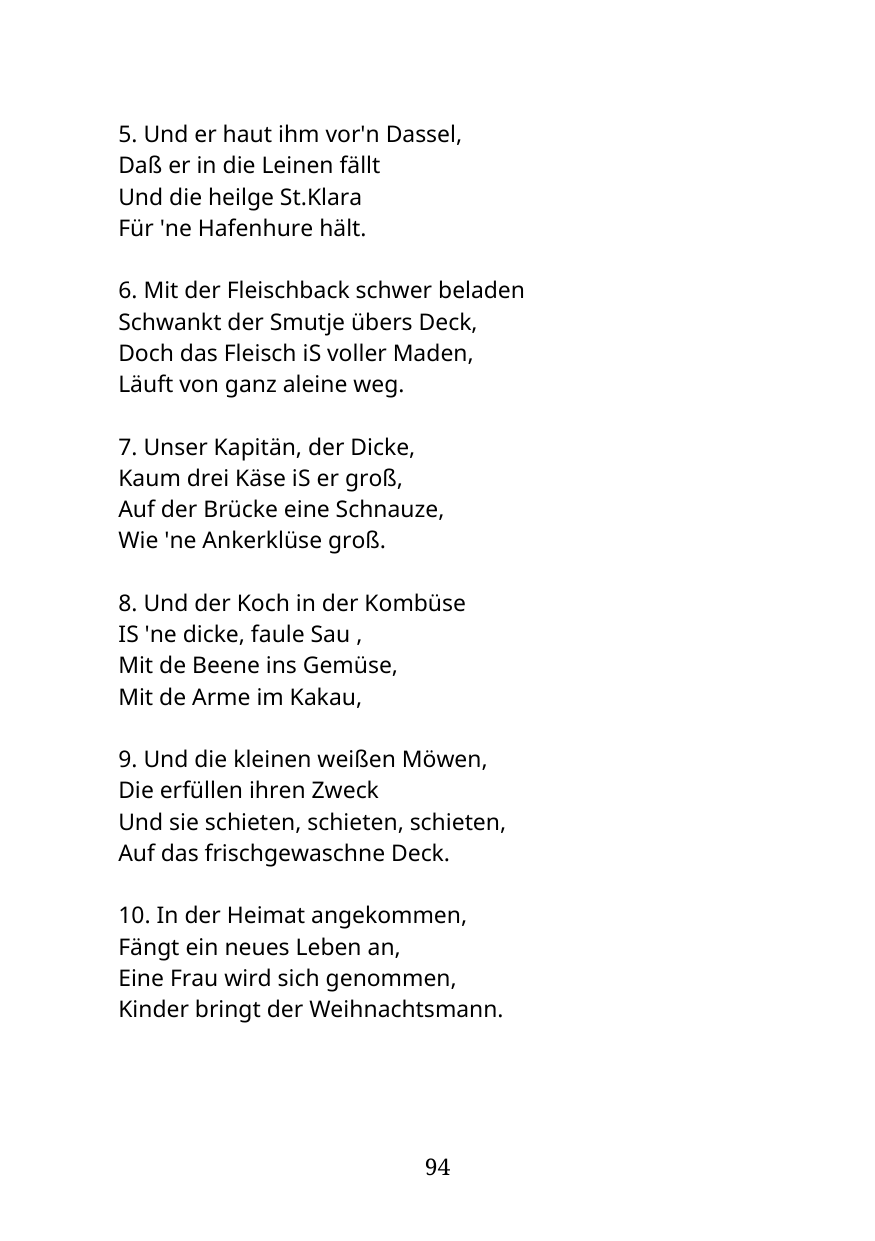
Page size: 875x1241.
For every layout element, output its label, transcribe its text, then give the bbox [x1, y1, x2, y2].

text 6. Mit der Fleischback schwer beladen Schwankt der Smutje übers Deck, Doch das Fleisch iS voller Maden, Läuft von ganz aleine weg. [118, 274, 756, 399]
text 9. Und die kleinen weißen Möwen, Die erfüllen ihren Zweck Und sie schieten, schieten, schieten, Auf das frischgewaschne Deck. [118, 743, 756, 868]
text 7. Unser Kapitän, der Dicke, Kaum drei Käse iS er groß, Auf der Brücke eine Schnauze, Wie 'ne Ankerklüse groß. [118, 431, 756, 556]
text 10. In der Heimat angekommen, Fängt ein neues Leben an, Eine Frau wird sich genommen, Kinder bringt der Weihnachtsmann. [118, 899, 756, 1024]
text 5. Und er haut ihm vor'n Dassel, Daß er in die Leinen fällt Und die heilge St.Klara Für 'ne Hafenhure hält. [118, 118, 756, 243]
text 8. Und der Koch in der Kombüse IS 'ne dicke, faule Sau , Mit de Beene ins Gemüse, Mit de Arme im Kakau, [118, 587, 756, 712]
